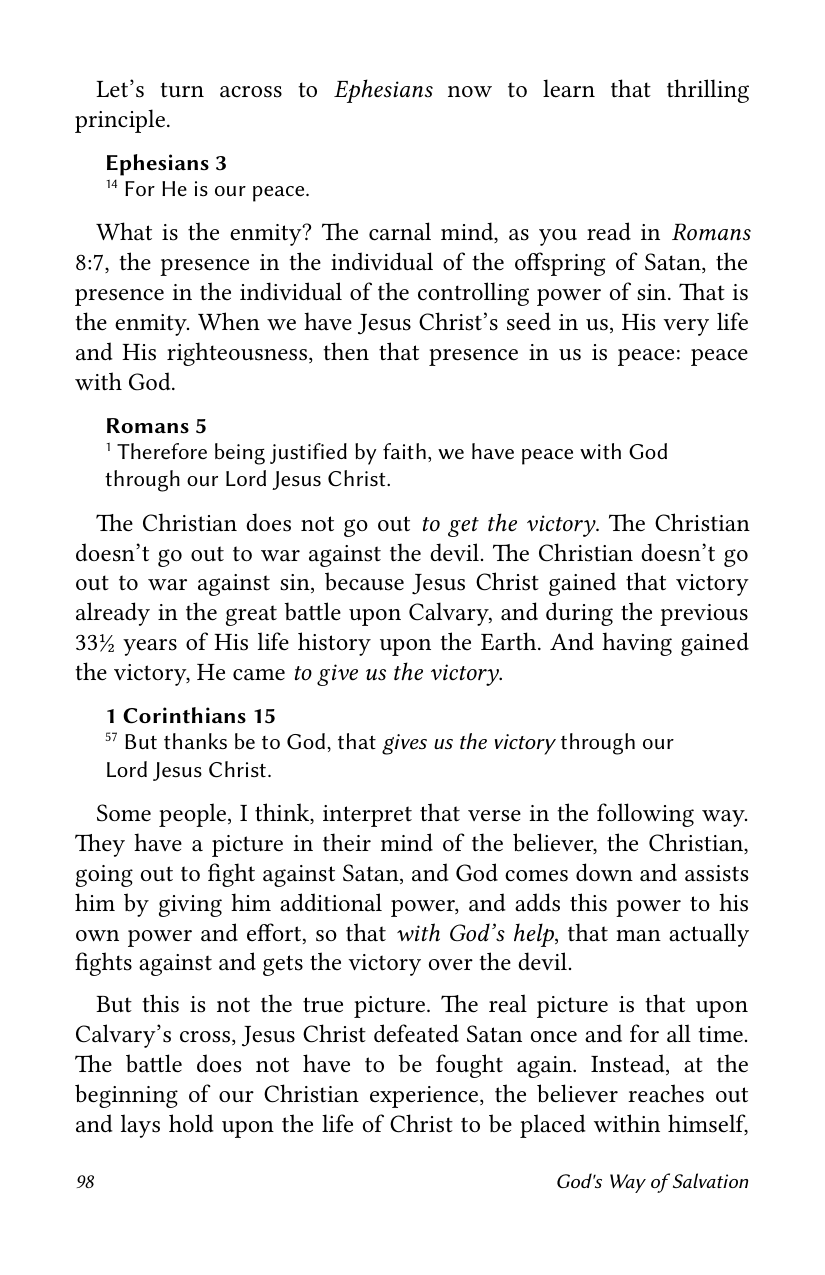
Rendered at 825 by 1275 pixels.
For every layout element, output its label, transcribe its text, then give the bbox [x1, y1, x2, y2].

text But this is not the true picture. The real picture is that upon Calvary’s cross, Jesus Christ defeated Satan once and for all time. The battle does not have to be fought again. Instead, at the beginning of our Christian experience, the believer reaches out and lays hold upon the life of Christ to be placed within himself, [75, 990, 750, 1138]
text 1 Therefore being justified by faith, we have peace with God through our Lord Jesus Christ. [105, 439, 720, 492]
text Some people, I think, interpret that verse in the following way. They have a picture in their mind of the believer, the Christian, going out to fight against Satan, and God comes down and assists him by giving him additional power, and adds this power to his own power and effort, so that with God’s help, that man actually fights against and gets the victory over the devil. [75, 799, 750, 977]
text 1 Corinthians 15 [105, 703, 750, 729]
text The Christian does not go out to get the victory. The Christian doesn’t go out to war against the devil. The Christian doesn’t go out to war against sin, because Jesus Christ gained that victory already in the great battle upon Calvary, and during the previous 33½ years of His life history upon the Earth. And having gained the victory, He came to give us the victory. [75, 509, 750, 687]
text 57 But thanks be to God, that gives us the victory through our Lord Jesus Christ. [105, 729, 720, 783]
text Ephesians 3 [105, 150, 750, 176]
text Let’s turn across to Ephesians now to learn that thrilling principle. [75, 75, 750, 133]
text Romans 5 [105, 413, 750, 439]
text 14 For He is our peace. [105, 176, 720, 202]
text What is the enmity? The carnal mind, as you read in Romans 8:7, the presence in the individual of the offspring of Satan, the presence in the individual of the controlling power of sin. That is the enmity. When we have Jesus Christ’s seed in us, His very life and His righteousness, then that presence in us is peace: peace with God. [75, 218, 750, 396]
